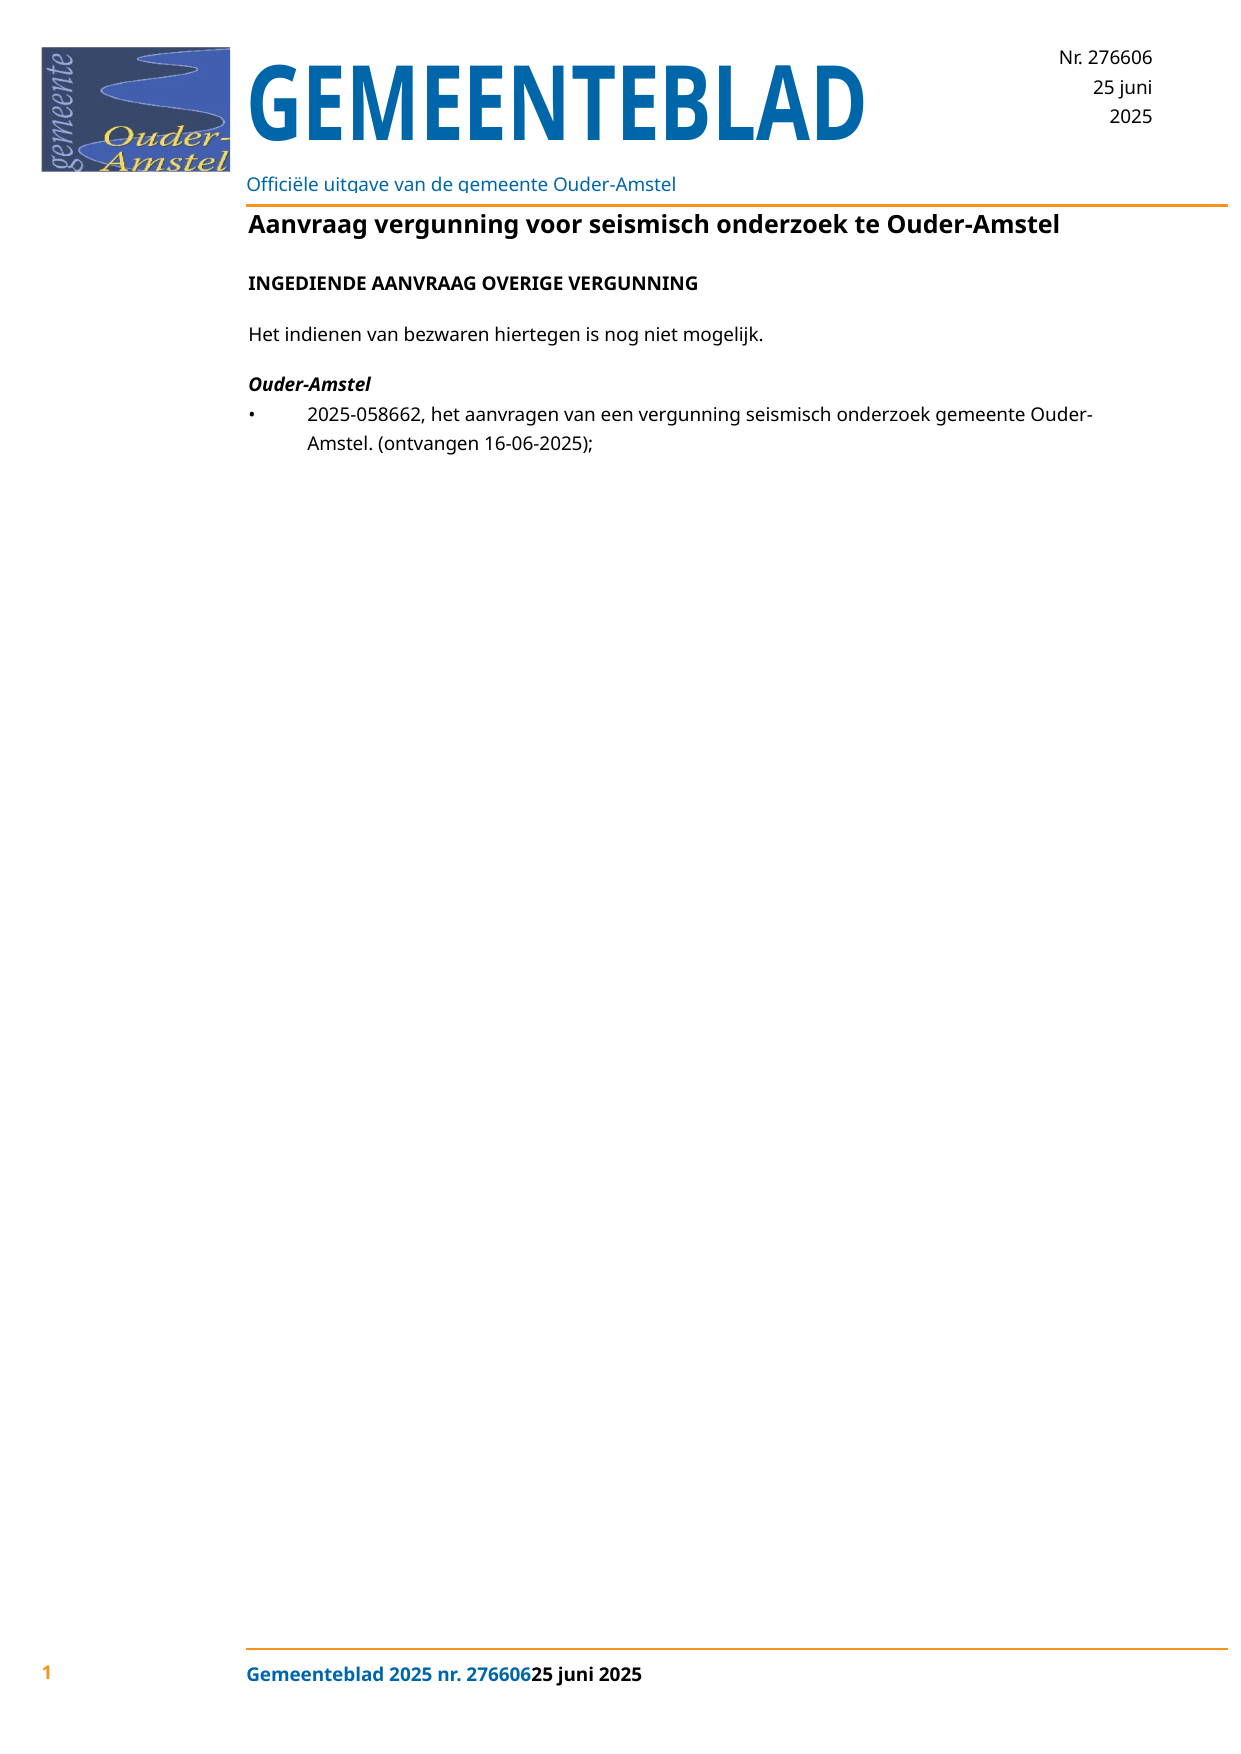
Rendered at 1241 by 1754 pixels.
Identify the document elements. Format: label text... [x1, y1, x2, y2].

text Aanvraag vergunning voor seismisch onderzoek te Ouder-Amstel [248, 207, 1152, 241]
text INGEDIENDE AANVRAAG OVERIGE VERGUNNING [248, 270, 1152, 296]
text Ouder-Amstel [248, 371, 1152, 397]
picture [41, 47, 231, 172]
list 2025-058662, het aanvragen van een vergunning seismisch onderzoek gemeente Ouder-Amstel. (ontvangen 16-06-2025); [248, 401, 1152, 456]
text Het indienen van bezwaren hiertegen is nog niet mogelijk. [248, 321, 1152, 346]
